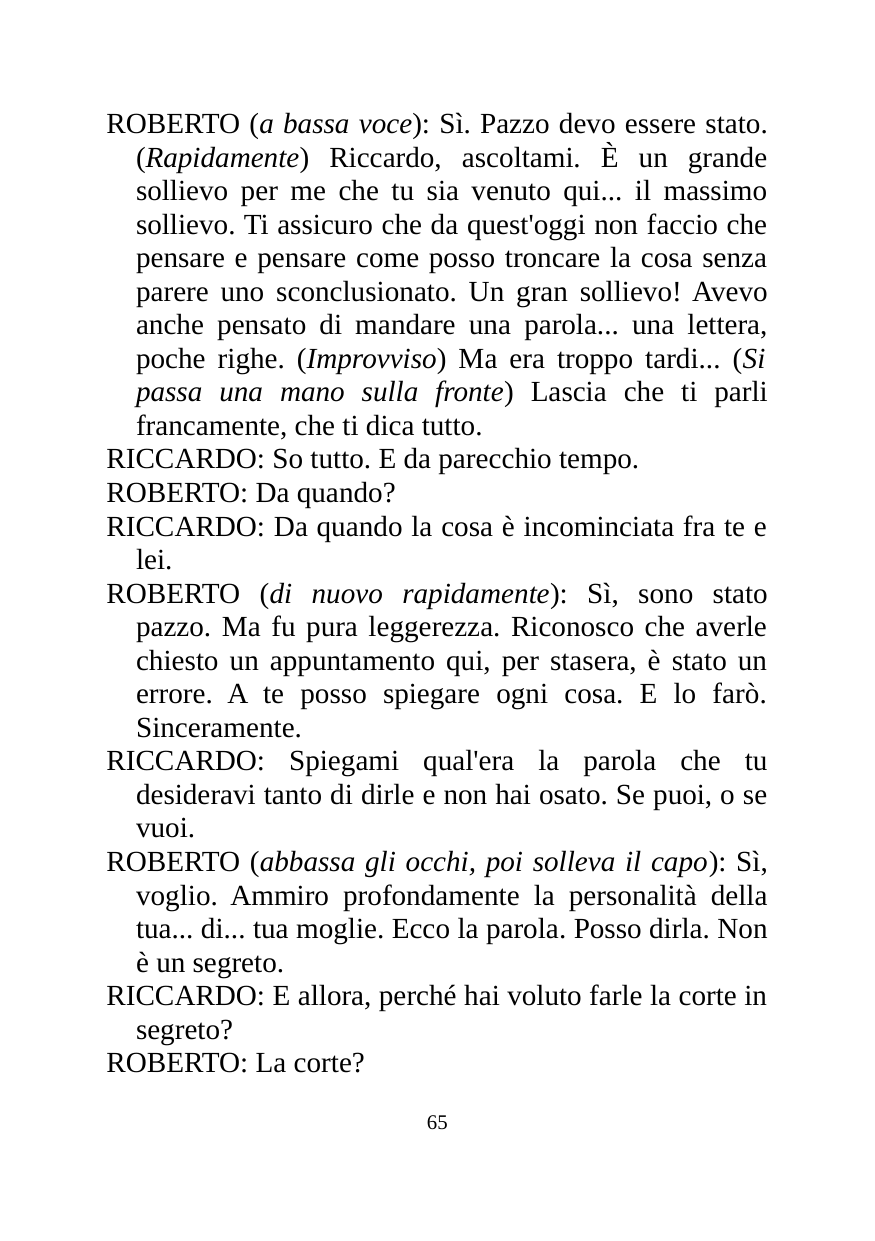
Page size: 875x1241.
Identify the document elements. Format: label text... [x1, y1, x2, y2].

text ROBERTO: La corte? [106, 1045, 768, 1079]
text ROBERTO (a bassa voce): Sì. Pazzo devo essere stato. (Rapidamente) Riccardo, ascoltami. È un grande sollievo per me che tu sia venuto qui... il massimo sollievo. Ti assicuro che da quest'oggi non faccio che pensare e pensare come posso troncare la cosa senza parere uno sconclusionato. Un gran sollievo! Avevo anche pensato di mandare una parola... una lettera, poche righe. (Improvviso) Ma era troppo tardi... (Si passa una mano sulla fronte) Lascia che ti parli francamente, che ti dica tutto. [106, 106, 768, 442]
text ROBERTO (di nuovo rapidamente): Sì, sono stato pazzo. Ma fu pura leggerezza. Riconosco che averle chiesto un appuntamento qui, per stasera, è stato un errore. A te posso spiegare ogni cosa. E lo farò. Sinceramente. [106, 576, 768, 743]
text RICCARDO: Spiegami qual'era la parola che tu desideravi tanto di dirle e non hai osato. Se puoi, o se vuoi. [106, 743, 768, 844]
text ROBERTO (abbassa gli occhi, poi solleva il capo): Sì, voglio. Ammiro profondamente la personalità della tua... di... tua moglie. Ecco la parola. Posso dirla. Non è un segreto. [106, 844, 768, 978]
text ROBERTO: Da quando? [106, 475, 768, 509]
text RICCARDO: E allora, perché hai voluto farle la corte in segreto? [106, 978, 768, 1045]
text RICCARDO: So tutto. E da parecchio tempo. [106, 442, 768, 475]
text RICCARDO: Da quando la cosa è incominciata fra te e lei. [106, 509, 768, 576]
